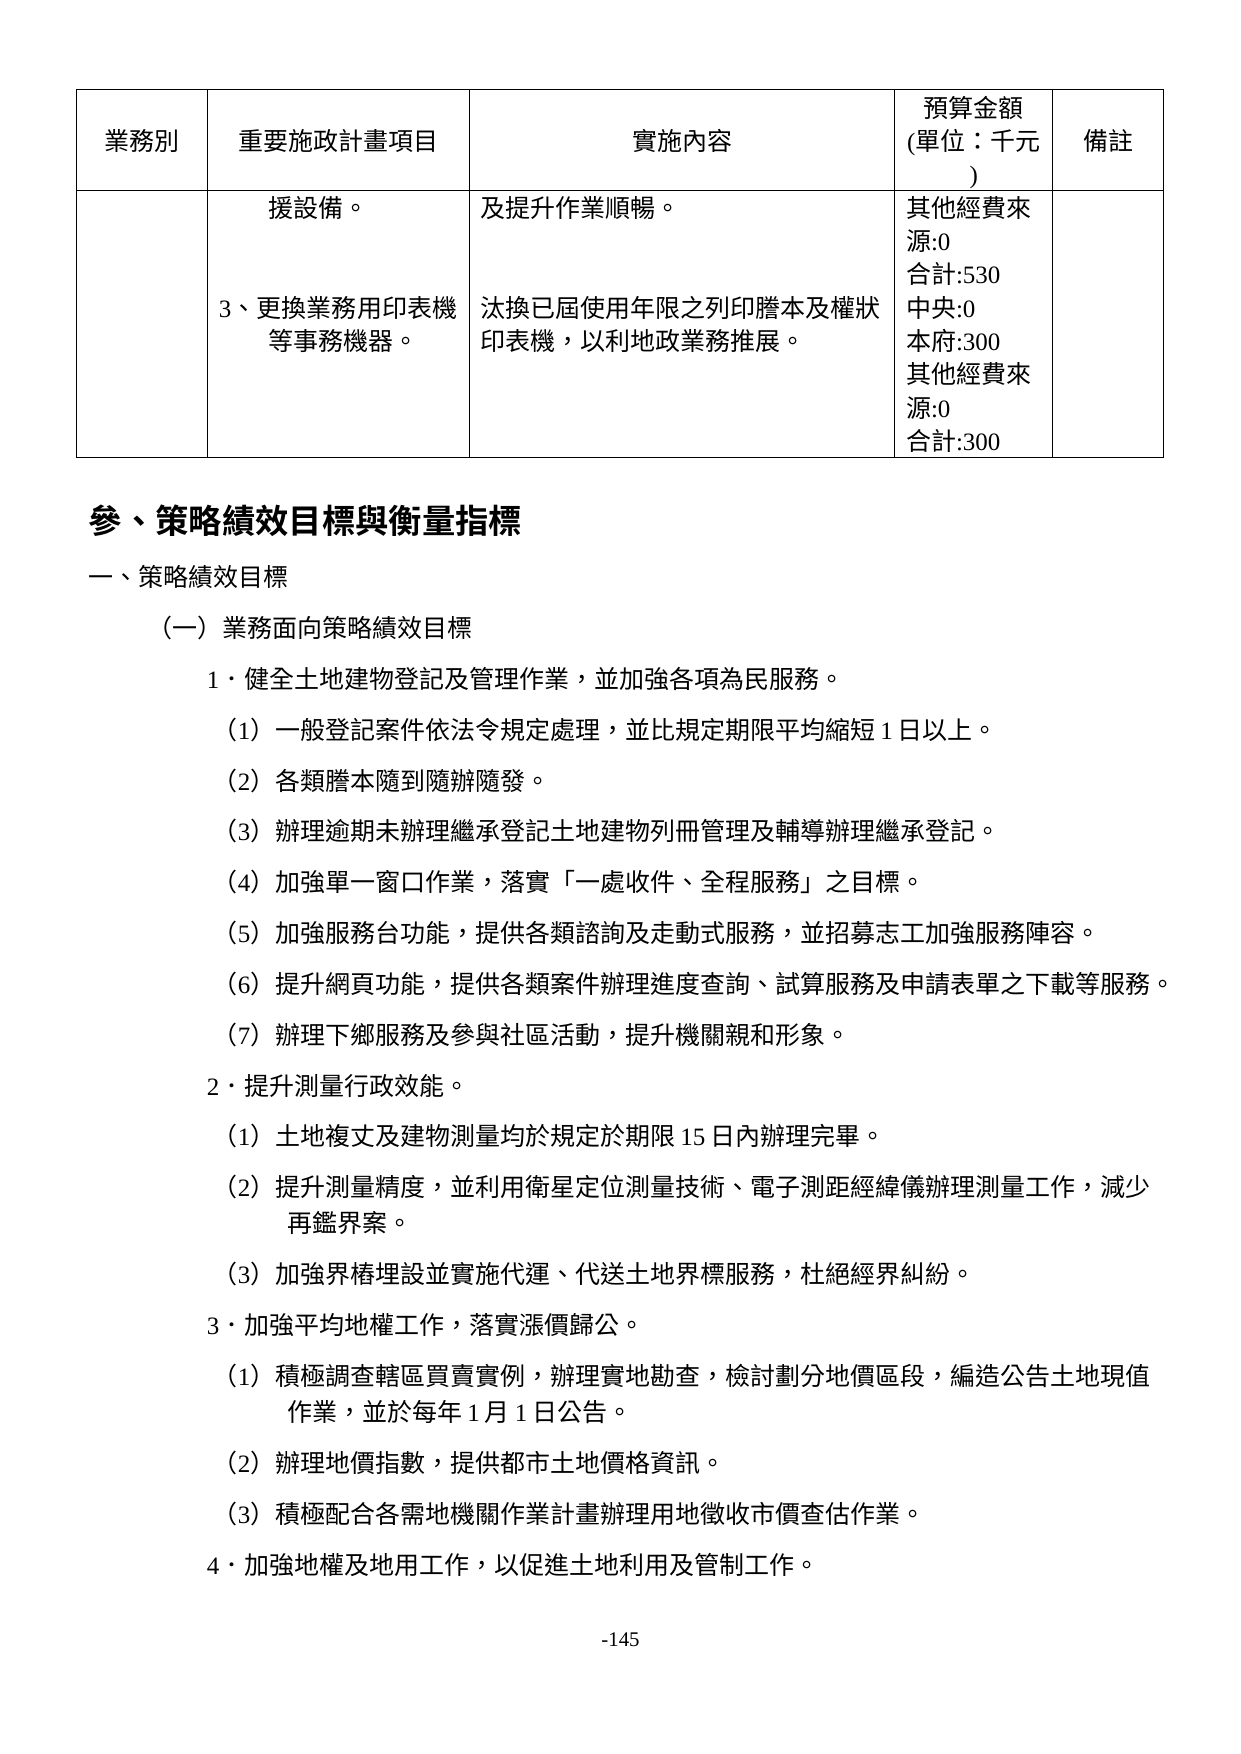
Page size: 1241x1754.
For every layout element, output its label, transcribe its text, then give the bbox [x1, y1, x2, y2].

table_cell [77, 290, 207, 457]
table_header 備註 [1053, 90, 1163, 190]
list 一般登記案件依法令規定處理，並比規定期限平均縮短1日以上。 [213, 710, 1152, 746]
list 積極配合各需地機關作業計畫辦理用地徵收市價查估作業。 [213, 1494, 1152, 1531]
table_cell 汰換已屆使用年限之列印謄本及權狀印表機，以利地政業務推展。 [470, 290, 894, 457]
list 土地複丈及建物測量均於規定於期限15日內辦理完畢。 [213, 1117, 1152, 1153]
list 提升網頁功能，提供各類案件辦理進度查詢、試算服務及申請表單之下載等服務。 [213, 964, 1152, 1001]
list 各類謄本隨到隨辦隨發。 [213, 761, 1152, 797]
text 一、策略績效目標 [88, 558, 1152, 594]
list 辦理下鄉服務及參與社區活動，提升機關親和形象。 [213, 1015, 1152, 1051]
table_cell 更換業務用印表機等事務機器。 [208, 290, 469, 457]
list 加強界樁埋設並實施代運、代送土地界標服務，杜絕經界糾紛。 [213, 1255, 1152, 1291]
list 加強地權及地用工作，以促進土地利用及管制工作。 [207, 1545, 1152, 1581]
list 積極調查轄區買賣實例，辦理實地勘查，檢討劃分地價區段，編造公告土地現值作業，並於每年1月1日公告。 [213, 1356, 1152, 1429]
table_cell 中央:0 本府:300 其他經費來源:0 合計:300 [895, 290, 1052, 457]
list 提升測量行政效能。 [207, 1066, 1152, 1102]
table_header 業務別 [77, 90, 207, 190]
list 健全土地建物登記及管理作業，並加強各項為民服務。 [207, 659, 1152, 696]
list 辦理逾期未辦理繼承登記土地建物列冊管理及輔導辦理繼承登記。 [213, 812, 1152, 848]
list 加強單一窗口作業，落實「一處收件、全程服務」之目標。 [213, 863, 1152, 899]
list 辦理地價指數，提供都市土地價格資訊。 [213, 1443, 1152, 1480]
table_cell [1053, 290, 1163, 457]
text （一）業務面向策略績效目標 [148, 608, 1152, 645]
table_header 預算金額 (單位：千元) [895, 90, 1052, 190]
list 加強服務台功能，提供各類諮詢及走動式服務，並招募志工加強服務陣容。 [213, 913, 1152, 950]
table_header 重要施政計畫項目 [208, 90, 469, 190]
table_cell [77, 191, 207, 290]
list 加強平均地權工作，落實漲價歸公。 [207, 1306, 1152, 1342]
text 參、策略績效目標與衡量指標 [88, 495, 1152, 543]
table_cell 援設備。 [208, 191, 469, 290]
table_cell [1053, 191, 1163, 290]
list 提升測量精度，並利用衛星定位測量技術、電子測距經緯儀辦理測量工作，減少再鑑界案。 [213, 1168, 1152, 1240]
table_cell 及提升作業順暢。 [470, 191, 894, 290]
table_header 實施內容 [470, 90, 894, 190]
table_cell 其他經費來源:0 合計:530 [895, 191, 1052, 290]
